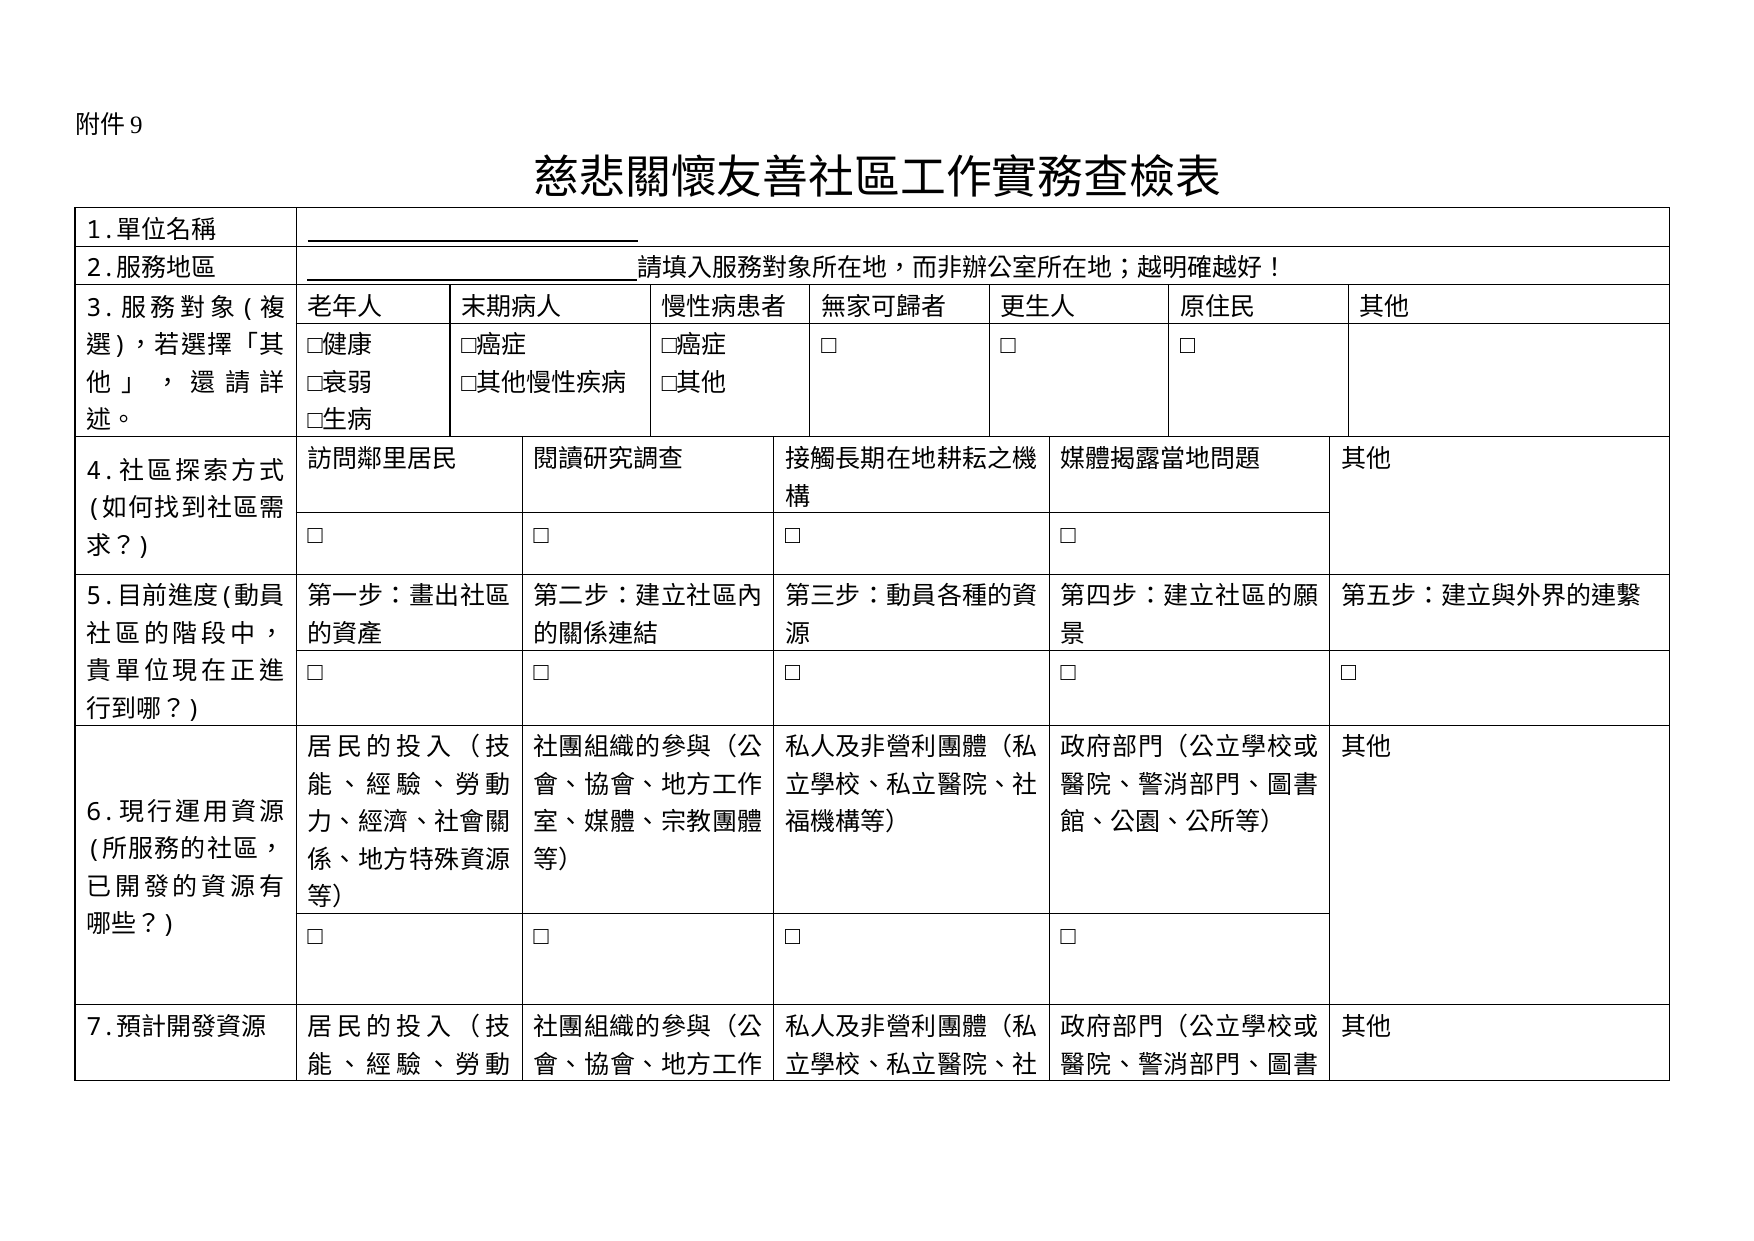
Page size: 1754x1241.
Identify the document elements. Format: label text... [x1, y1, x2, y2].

table_cell 5.目前進度(動員社區的階段中，貴單位現在正進行到哪？) [76, 575, 296, 724]
table_cell □ [1050, 513, 1329, 573]
table_cell □ [1330, 651, 1669, 724]
table_cell 媒體揭露當地問題 [1050, 437, 1329, 512]
table_cell 其他 [1330, 1005, 1669, 1080]
table_cell 其他 [1330, 437, 1669, 573]
table_cell 第一步：畫出社區的資產 [297, 575, 522, 649]
table_cell 請填入服務對象所在地，而非辦公室所在地；越明確越好！ [297, 247, 1669, 284]
table_cell □癌症 □其他 [651, 324, 809, 436]
table_cell □ [523, 513, 773, 573]
table_cell 接觸長期在地耕耘之機構 [774, 437, 1049, 512]
table_cell 第五步：建立與外界的連繫 [1330, 575, 1669, 649]
table_cell □ [1050, 651, 1329, 724]
table_cell 社團組織的參與（公會、協會、地方工作室、媒體、宗教團體等） [523, 726, 773, 913]
table_cell 末期病人 [451, 285, 650, 323]
table_cell □ [297, 513, 522, 573]
table_cell □ [1050, 914, 1329, 1004]
text 慈悲關懷友善社區工作實務查檢表 [75, 141, 1679, 207]
table_cell □ [774, 651, 1049, 724]
table_cell 7.預計開發資源 [76, 1005, 296, 1080]
table_cell 第二步：建立社區內的關係連結 [523, 575, 773, 649]
table_cell 3.服務對象(複選)，若選擇「其他」，還請詳述。 [76, 285, 296, 436]
table_cell 慢性病患者 [651, 285, 809, 323]
table_cell 第四步：建立社區的願景 [1050, 575, 1329, 649]
table_cell 無家可歸者 [810, 285, 989, 323]
table_cell 4.社區探索方式(如何找到社區需求？) [76, 437, 296, 573]
table_cell 居民的投入（技能、經驗、勞動力、經濟、社會關係、地方特殊資源等） [297, 726, 522, 913]
table_cell 政府部門（公立學校或醫院、警消部門、圖書 [1050, 1005, 1329, 1080]
table_cell 其他 [1330, 726, 1669, 1004]
table_cell □ [523, 651, 773, 724]
table_cell 第三步：動員各種的資源 [774, 575, 1049, 649]
table_cell 老年人 [297, 285, 449, 323]
table_cell □ [297, 651, 522, 724]
table_cell 社團組織的參與（公會、協會、地方工作 [523, 1005, 773, 1080]
table_cell 私人及非營利團體（私立學校、私立醫院、社 [774, 1005, 1049, 1080]
table_cell □健康 □衰弱 □生病 [297, 324, 449, 436]
table_header [297, 208, 1669, 246]
table_cell □ [774, 513, 1049, 573]
table_cell 2.服務地區 [76, 247, 296, 284]
table_cell 6.現行運用資源(所服務的社區，已開發的資源有哪些？) [76, 726, 296, 1004]
table_cell 居民的投入（技能、經驗、勞動 [297, 1005, 522, 1080]
table_cell □ [810, 324, 989, 436]
table_cell □ [297, 914, 522, 1004]
table_cell 政府部門（公立學校或醫院、警消部門、圖書館、公園、公所等） [1050, 726, 1329, 913]
table_cell 更生人 [990, 285, 1168, 323]
table_cell [1349, 324, 1669, 436]
table_cell □癌症 □其他慢性疾病 [451, 324, 650, 436]
table_cell 閱讀研究調查 [523, 437, 773, 512]
table_cell □ [990, 324, 1168, 436]
table_cell 私人及非營利團體（私立學校、私立醫院、社福機構等） [774, 726, 1049, 913]
table_cell 訪問鄰里居民 [297, 437, 522, 512]
table_cell □ [774, 914, 1049, 1004]
table_cell 其他 [1349, 285, 1669, 323]
table_cell 原住民 [1169, 285, 1348, 323]
table_cell □ [1169, 324, 1348, 436]
text 附件9 [75, 104, 1679, 141]
table_cell □ [523, 914, 773, 1004]
table_header 1.單位名稱 [76, 208, 296, 246]
